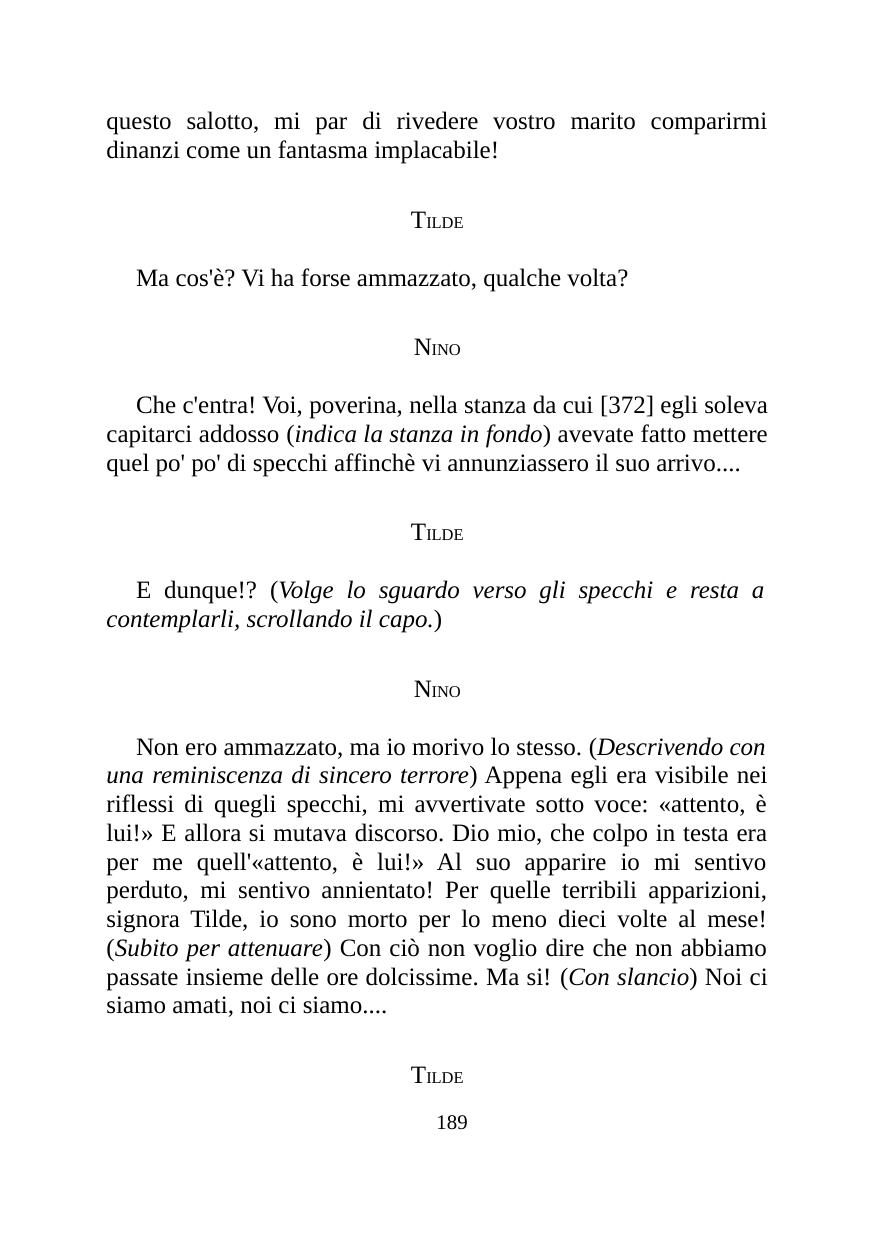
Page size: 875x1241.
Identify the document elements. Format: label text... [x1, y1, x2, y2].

text Ma cos'è? Vi ha forse ammazzato, qualche volta? [106, 263, 768, 291]
text Non ero ammazzato, ma io morivo lo stesso. (Descrivendo con una reminiscenza di sincero terrore) Appena egli era visibile nei riflessi di quegli specchi, mi avvertivate sotto voce: «attento, è lui!» E allora si mutava discorso. Dio mio, che colpo in testa era per me quell'«attento, è lui!» Al suo apparire io mi sentivo perduto, mi sentivo annientato! Per quelle terribili apparizioni, signora Tilde, io sono morto per lo meno dieci volte al mese! (Subito per attenuare) Con ciò non voglio dire che non abbiamo passate insieme delle ore dolcissime. Ma si! (Con slancio) Noi ci siamo amati, noi ci siamo.... [106, 732, 768, 1019]
text Nino [106, 674, 768, 702]
text Tilde [106, 1060, 768, 1089]
text Tilde [106, 517, 768, 546]
text questo salotto, mi par di rivedere vostro marito comparirmi dinanzi come un fantasma implacabile! [106, 106, 768, 164]
text Tilde [106, 205, 768, 233]
text Che c'entra! Voi, poverina, nella stanza da cui [372] egli soleva capitarci addosso (indica la stanza in fondo) avevate fatto mettere quel po' po' di specchi affinchè vi annunziassero il suo arrivo.... [106, 390, 768, 476]
text Nino [106, 332, 768, 361]
text E dunque!? (Volge lo sguardo verso gli specchi e resta a contemplarli, scrollando il capo.) [106, 575, 768, 633]
